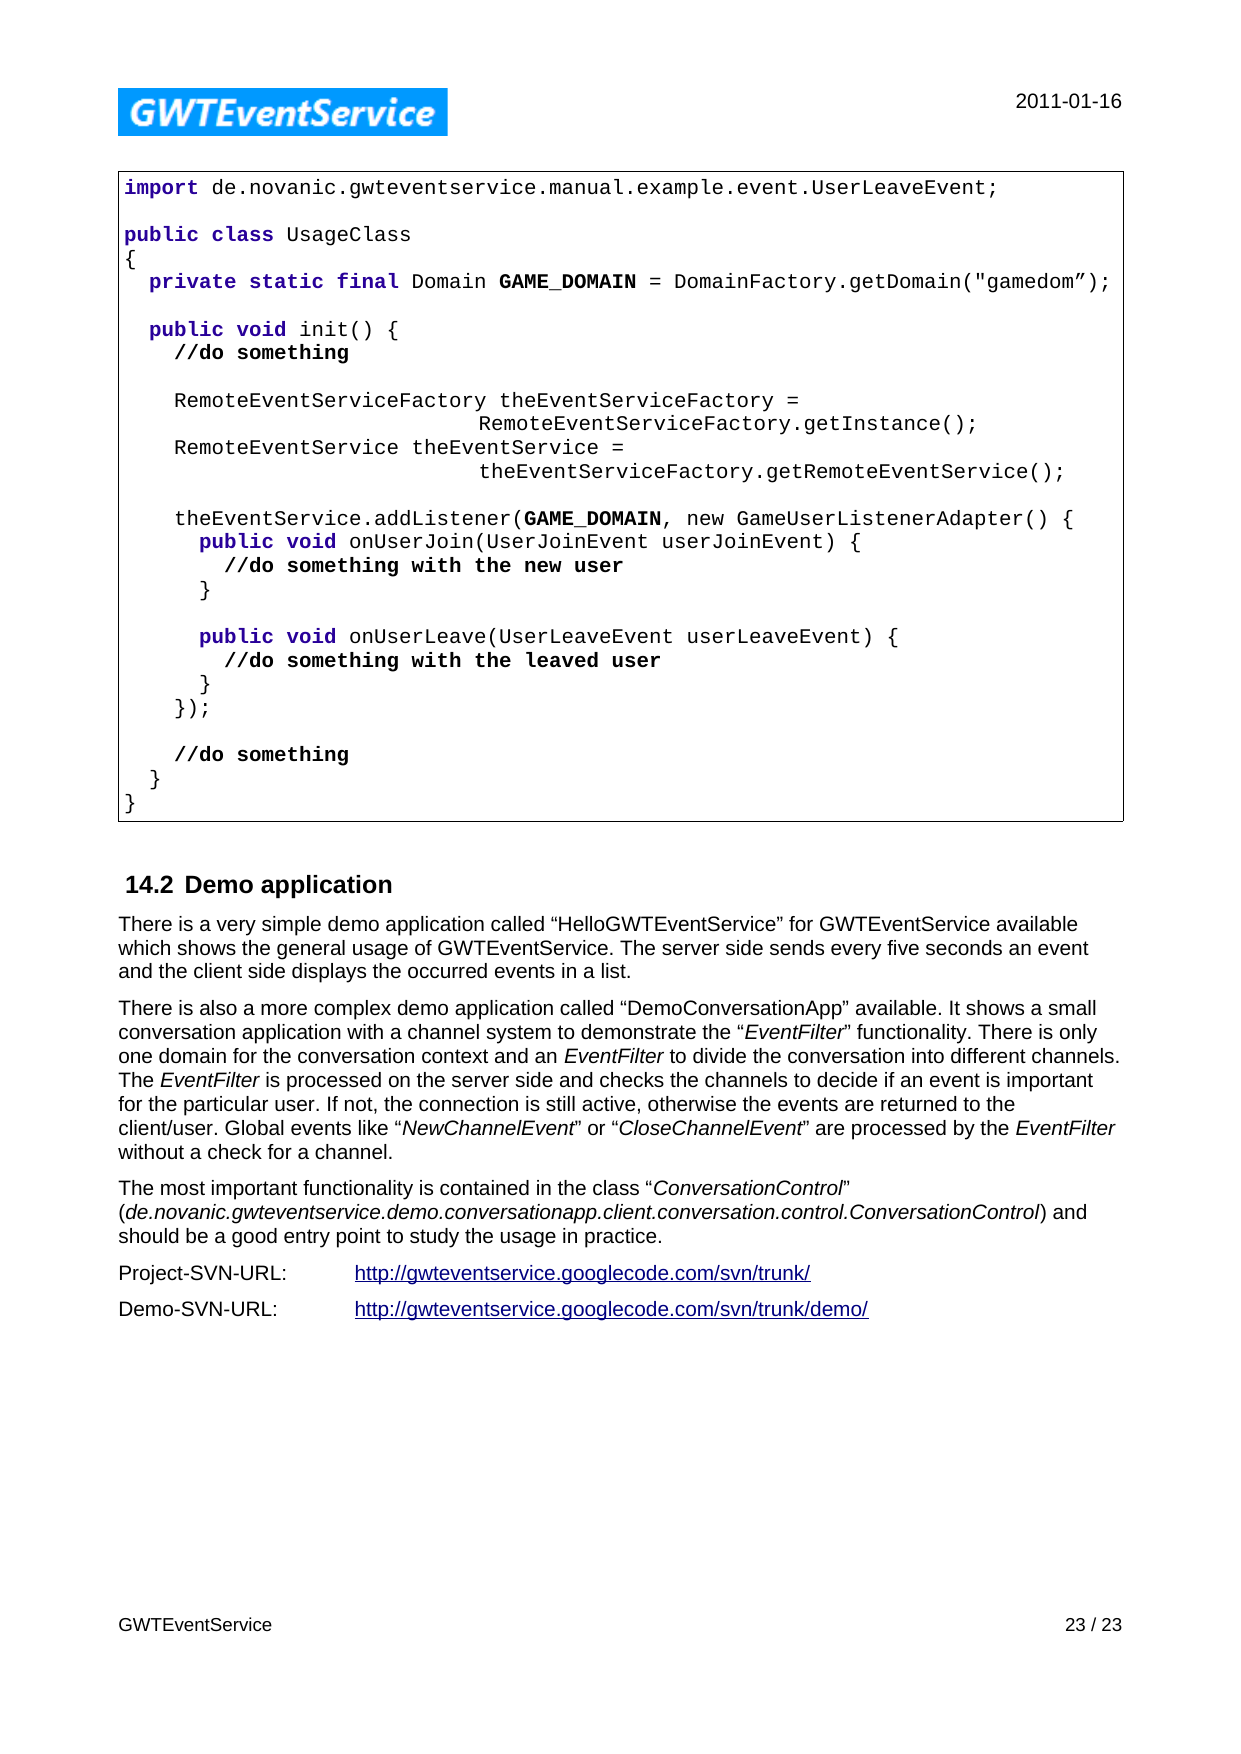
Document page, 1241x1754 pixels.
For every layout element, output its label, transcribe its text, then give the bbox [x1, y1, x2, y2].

text The most important functionality is contained in the class “ConversationControl” (de.novanic.gwteventservice.demo.conversationapp.client.conversation.control.ConversationControl) and should be a good entry point to study the usage in practice. [118, 1176, 1122, 1248]
text There is a very simple demo application called “HelloGWTEventService” for GWTEventService available which shows the general usage of GWTEventService. The server side sends every five seconds an event and the client side displays the occurred events in a list. [118, 911, 1122, 983]
text There is also a more complex demo application called “DemoConversationApp” available. It shows a small conversation application with a channel system to demonstrate the “EventFilter” functionality. There is only one domain for the conversation context and an EventFilter to divide the conversation into different channels. The EventFilter is processed on the server side and checks the channels to decide if an event is important for the particular user. If not, the connection is still active, otherwise the events are returned to the client/user. Global events like “NewChannelEvent” or “CloseChannelEvent” are processed by the EventFilter without a check for a channel. [118, 996, 1122, 1163]
table_cell import de.novanic.gwteventservice.manual.example.event.UserLeaveEvent; public class UsageClass { private static final Domain GAME_DOMAIN = DomainFactory.getDomain("gamedom”); public void init() { //do something RemoteEventServiceFactory theEventServiceFactory = RemoteEventServiceFactory.getInstance(); RemoteEventService theEventService = theEventServiceFactory.getRemoteEventService(); theEventService.addListener(GAME_DOMAIN, new GameUserListenerAdapter() { public void onUserJoin(UserJoinEvent userJoinEvent) { //do something with the new user } public void onUserLeave(UserLeaveEvent userLeaveEvent) { //do something with the leaved user } }); //do something } } [119, 172, 1123, 821]
text Demo-SVN-URL: http://gwteventservice.googlecode.com/svn/trunk/demo/ [118, 1297, 1122, 1321]
subtitle Demo application [118, 870, 1122, 899]
picture [118, 88, 448, 136]
text Project-SVN-URL: http://gwteventservice.googlecode.com/svn/trunk/ [118, 1260, 1122, 1284]
